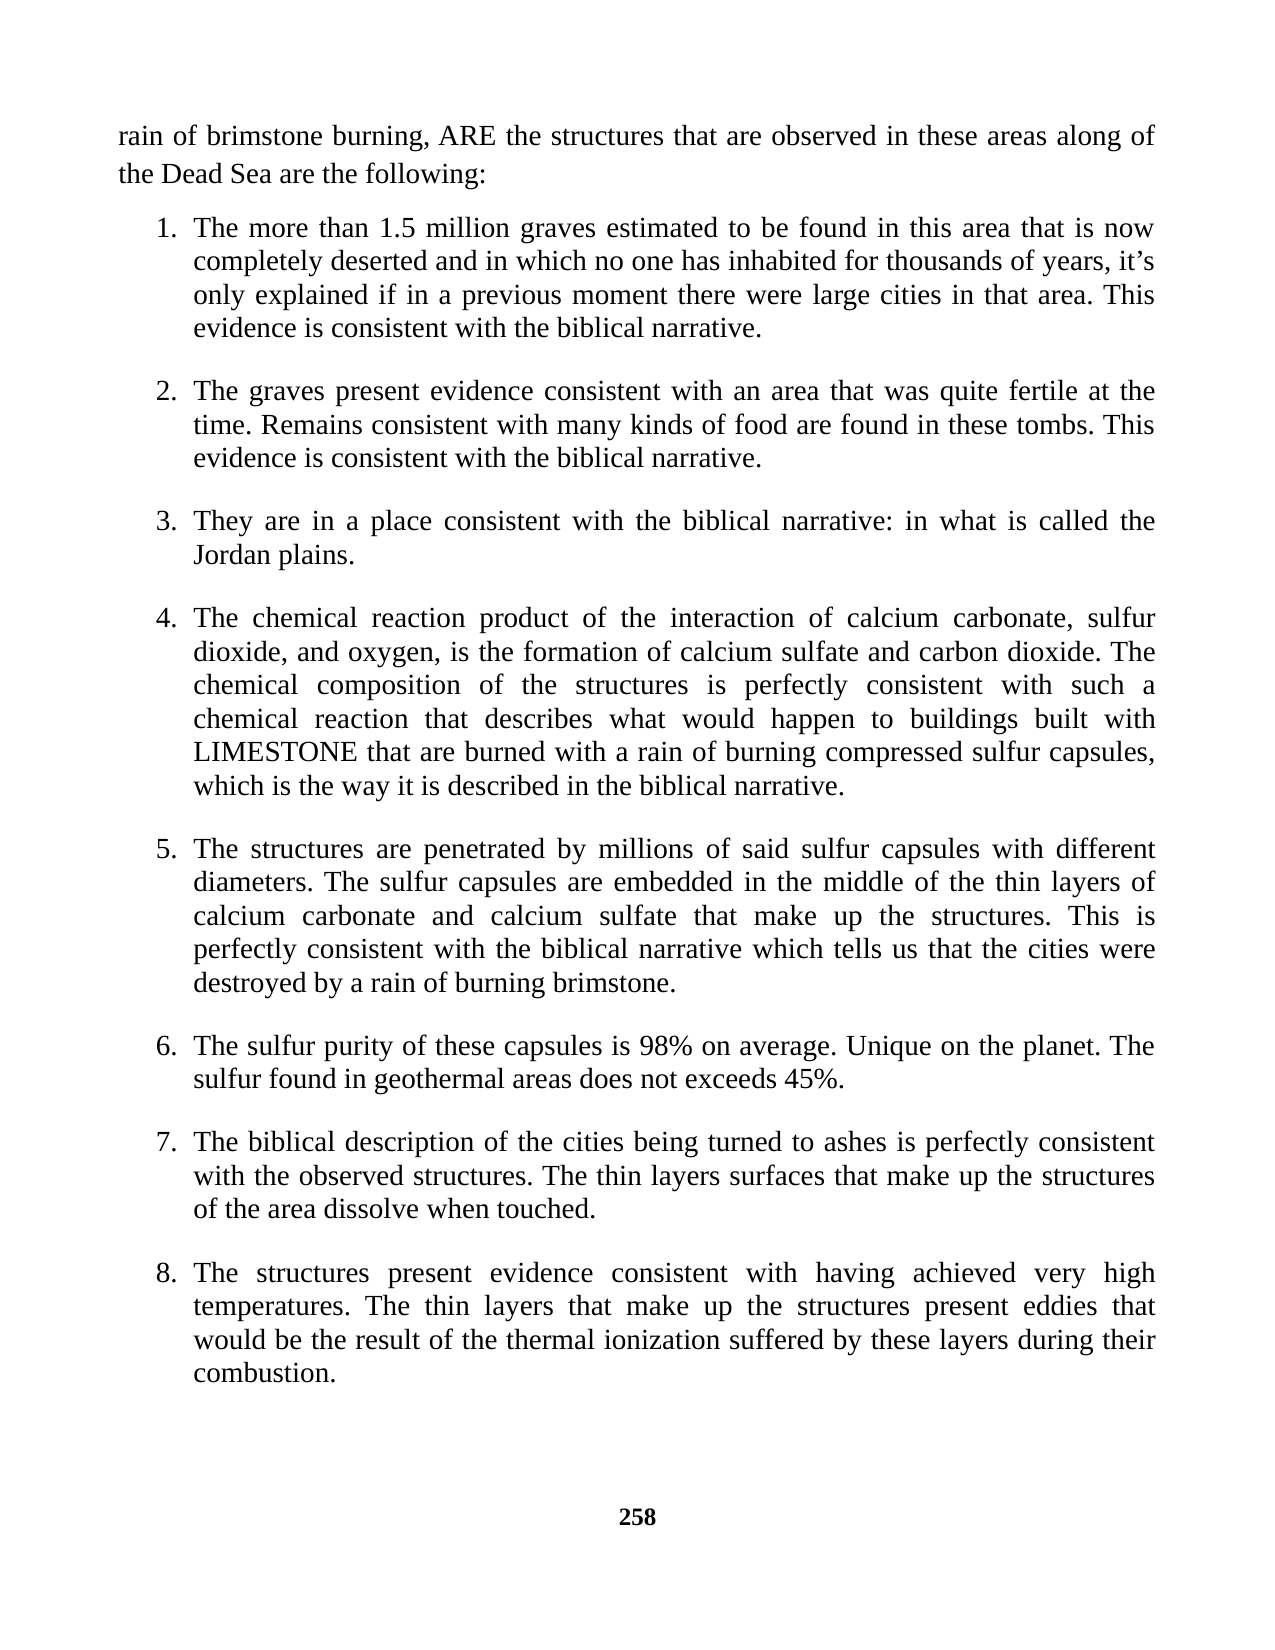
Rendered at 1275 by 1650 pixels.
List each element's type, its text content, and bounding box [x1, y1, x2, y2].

text rain of brimstone burning, ARE the structures that are observed in these areas along of the Dead Sea are the following: [118, 118, 1157, 190]
list The structures are penetrated by millions of said sulfur capsules with different diameters. The sulfur capsules are embedded in the middle of the thin layers of calcium carbonate and calcium sulfate that make up the structures. This is perfectly consistent with the biblical narrative which tells us that the cities were destroyed by a rain of burning brimstone. [156, 831, 1157, 998]
list The graves present evidence consistent with an area that was quite fertile at the time. Remains consistent with many kinds of food are found in these tombs. This evidence is consistent with the biblical narrative. [156, 373, 1157, 474]
list The structures present evidence consistent with having achieved very high temperatures. The thin layers that make up the structures present eddies that would be the result of the thermal ionization suffered by these layers during their combustion. [156, 1255, 1157, 1389]
list The biblical description of the cities being turned to ashes is perfectly consistent with the observed structures. The thin layers surfaces that make up the structures of the area dissolve when touched. [156, 1124, 1157, 1225]
list The chemical reaction product of the interaction of calcium carbonate, sulfur dioxide, and oxygen, is the formation of calcium sulfate and carbon dioxide. The chemical composition of the structures is perfectly consistent with such a chemical reaction that describes what would happen to buildings built with LIMESTONE that are burned with a rain of burning compressed sulfur capsules, which is the way it is described in the biblical narrative. [156, 600, 1157, 801]
list The sulfur purity of these capsules is 98% on average. Unique on the planet. The sulfur found in geothermal areas does not exceeds 45%. [156, 1028, 1157, 1095]
list They are in a place consistent with the biblical narrative: in what is called the Jordan plains. [156, 503, 1157, 571]
list The more than 1.5 million graves estimated to be found in this area that is now completely deserted and in which no one has inhabited for thousands of years, it’s only explained if in a previous moment there were large cities in that area. This evidence is consistent with the biblical narrative. [156, 210, 1157, 344]
